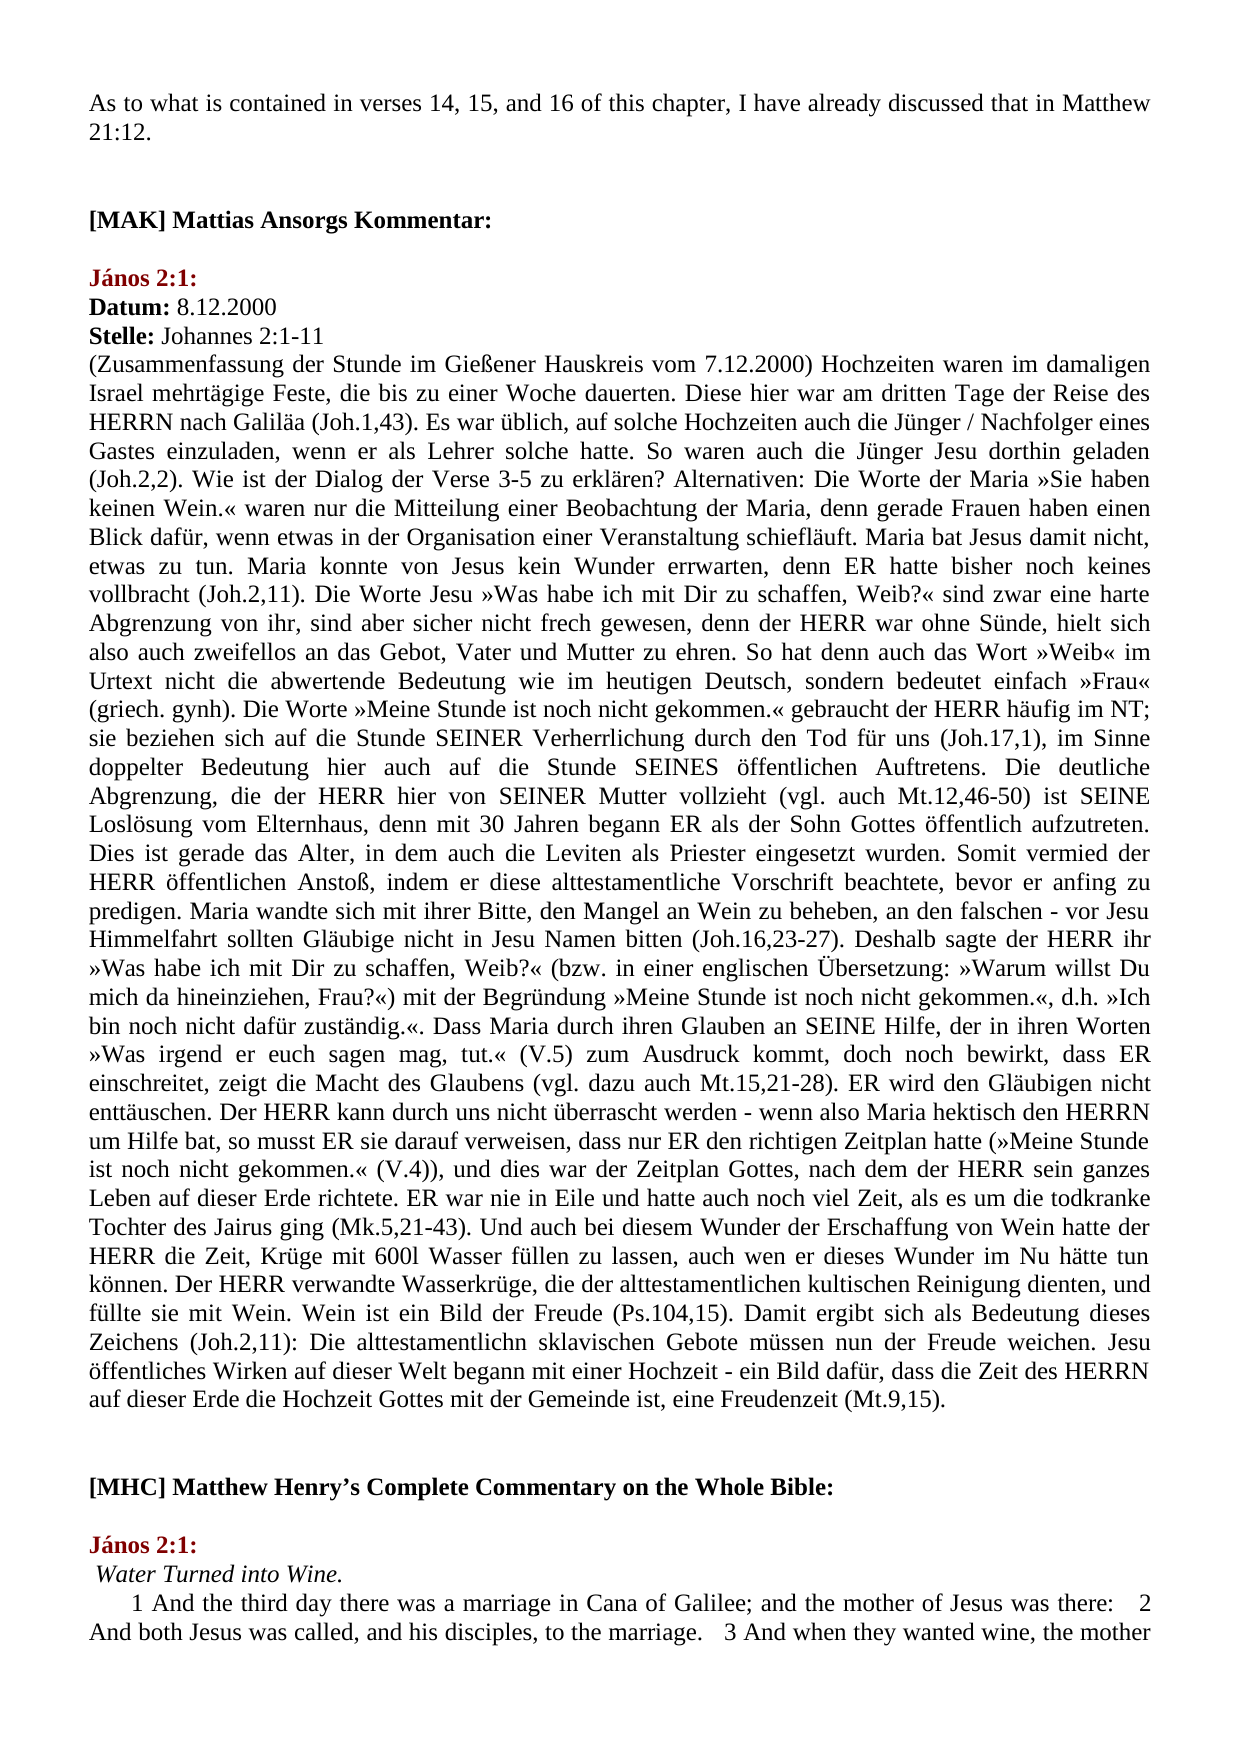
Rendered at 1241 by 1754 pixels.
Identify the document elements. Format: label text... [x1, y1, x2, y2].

text [MAK] Mattias Ansorgs Kommentar: [88, 205, 1152, 234]
text János 2:1: [88, 1531, 1152, 1559]
text As to what is contained in verses 14, 15, and 16 of this chapter, I have already discussed that in Matthew 21:12. [88, 88, 1152, 146]
text Water Turned into Wine. [88, 1559, 1152, 1588]
text 1 And the third day there was a marriage in Cana of Galilee; and the mother of Jesus was there: 2 And both Jesus was called, and his disciples, to the marriage. 3 And when they wanted wine, the mother [88, 1588, 1152, 1646]
text [MHC] Matthew Henry’s Complete Commentary on the Whole Bible: [88, 1472, 1152, 1501]
text János 2:1: [88, 263, 1152, 292]
text Datum: 8.12.2000 Stelle: Johannes 2:1-11 (Zusammenfassung der Stunde im Gießener Hauskreis vom 7.12.2000) Hochzeiten waren im damaligen Israel mehrtägige Feste, die bis zu einer Woche dauerten. Diese hier war am dritten Tage der Reise des HERRN nach Galiläa (Joh.1,43). Es war üblich, auf solche Hochzeiten auch die Jünger / Nachfolger eines Gastes einzuladen, wenn er als Lehrer solche hatte. So waren auch die Jünger Jesu dorthin geladen (Joh.2,2). Wie ist der Dialog der Verse 3-5 zu erklären? Alternativen: Die Worte der Maria »Sie haben keinen Wein.« waren nur die Mitteilung einer Beobachtung der Maria, denn gerade Frauen haben einen Blick dafür, wenn etwas in der Organisation einer Veranstaltung schiefläuft. Maria bat Jesus damit nicht, etwas zu tun. Maria konnte von Jesus kein Wunder errwarten, denn ER hatte bisher noch keines vollbracht (Joh.2,11). Die Worte Jesu »Was habe ich mit Dir zu schaffen, Weib?« sind zwar eine harte Abgrenzung von ihr, sind aber sicher nicht frech gewesen, denn der HERR war ohne Sünde, hielt sich also auch zweifellos an das Gebot, Vater und Mutter zu ehren. So hat denn auch das Wort »Weib« im Urtext nicht die abwertende Bedeutung wie im heutigen Deutsch, sondern bedeutet einfach »Frau« (griech. gynh). Die Worte »Meine Stunde ist noch nicht gekommen.« gebraucht der HERR häufig im NT; sie beziehen sich auf die Stunde SEINER Verherrlichung durch den Tod für uns (Joh.17,1), im Sinne doppelter Bedeutung hier auch auf die Stunde SEINES öffentlichen Auftretens. Die deutliche Abgrenzung, die der HERR hier von SEINER Mutter vollzieht (vgl. auch Mt.12,46-50) ist SEINE Loslösung vom Elternhaus, denn mit 30 Jahren begann ER als der Sohn Gottes öffentlich aufzutreten. Dies ist gerade das Alter, in dem auch die Leviten als Priester eingesetzt wurden. Somit vermied der HERR öffentlichen Anstoß, indem er diese alttestamentliche Vorschrift beachtete, bevor er anfing zu predigen. Maria wandte sich mit ihrer Bitte, den Mangel an Wein zu beheben, an den falschen - vor Jesu Himmelfahrt sollten Gläubige nicht in Jesu Namen bitten (Joh.16,23-27). Deshalb sagte der HERR ihr »Was habe ich mit Dir zu schaffen, Weib?« (bzw. in einer englischen Übersetzung: »Warum willst Du mich da hineinziehen, Frau?«) mit der Begründung »Meine Stunde ist noch nicht gekommen.«, d.h. »Ich bin noch nicht dafür zuständig.«. Dass Maria durch ihren Glauben an SEINE Hilfe, der in ihren Worten »Was irgend er euch sagen mag, tut.« (V.5) zum Ausdruck kommt, doch noch bewirkt, dass ER einschreitet, zeigt die Macht des Glaubens (vgl. dazu auch Mt.15,21-28). ER wird den Gläubigen nicht enttäuschen. Der HERR kann durch uns nicht überrascht werden - wenn also Maria hektisch den HERRN um Hilfe bat, so musst ER sie darauf verweisen, dass nur ER den richtigen Zeitplan hatte (»Meine Stunde ist noch nicht gekommen.« (V.4)), und dies war der Zeitplan Gottes, nach dem der HERR sein ganzes Leben auf dieser Erde richtete. ER war nie in Eile und hatte auch noch viel Zeit, als es um die todkranke Tochter des Jairus ging (Mk.5,21-43). Und auch bei diesem Wunder der Erschaffung von Wein hatte der HERR die Zeit, Krüge mit 600l Wasser füllen zu lassen, auch wen er dieses Wunder im Nu hätte tun können. Der HERR verwandte Wasserkrüge, die der alttestamentlichen kultischen Reinigung dienten, und füllte sie mit Wein. Wein ist ein Bild der Freude (Ps.104,15). Damit ergibt sich als Bedeutung dieses Zeichens (Joh.2,11): Die alttestamentlichn sklavischen Gebote müssen nun der Freude weichen. Jesu öffentliches Wirken auf dieser Welt begann mit einer Hochzeit - ein Bild dafür, dass die Zeit des HERRN auf dieser Erde die Hochzeit Gottes mit der Gemeinde ist, eine Freudenzeit (Mt.9,15). [88, 292, 1152, 1413]
